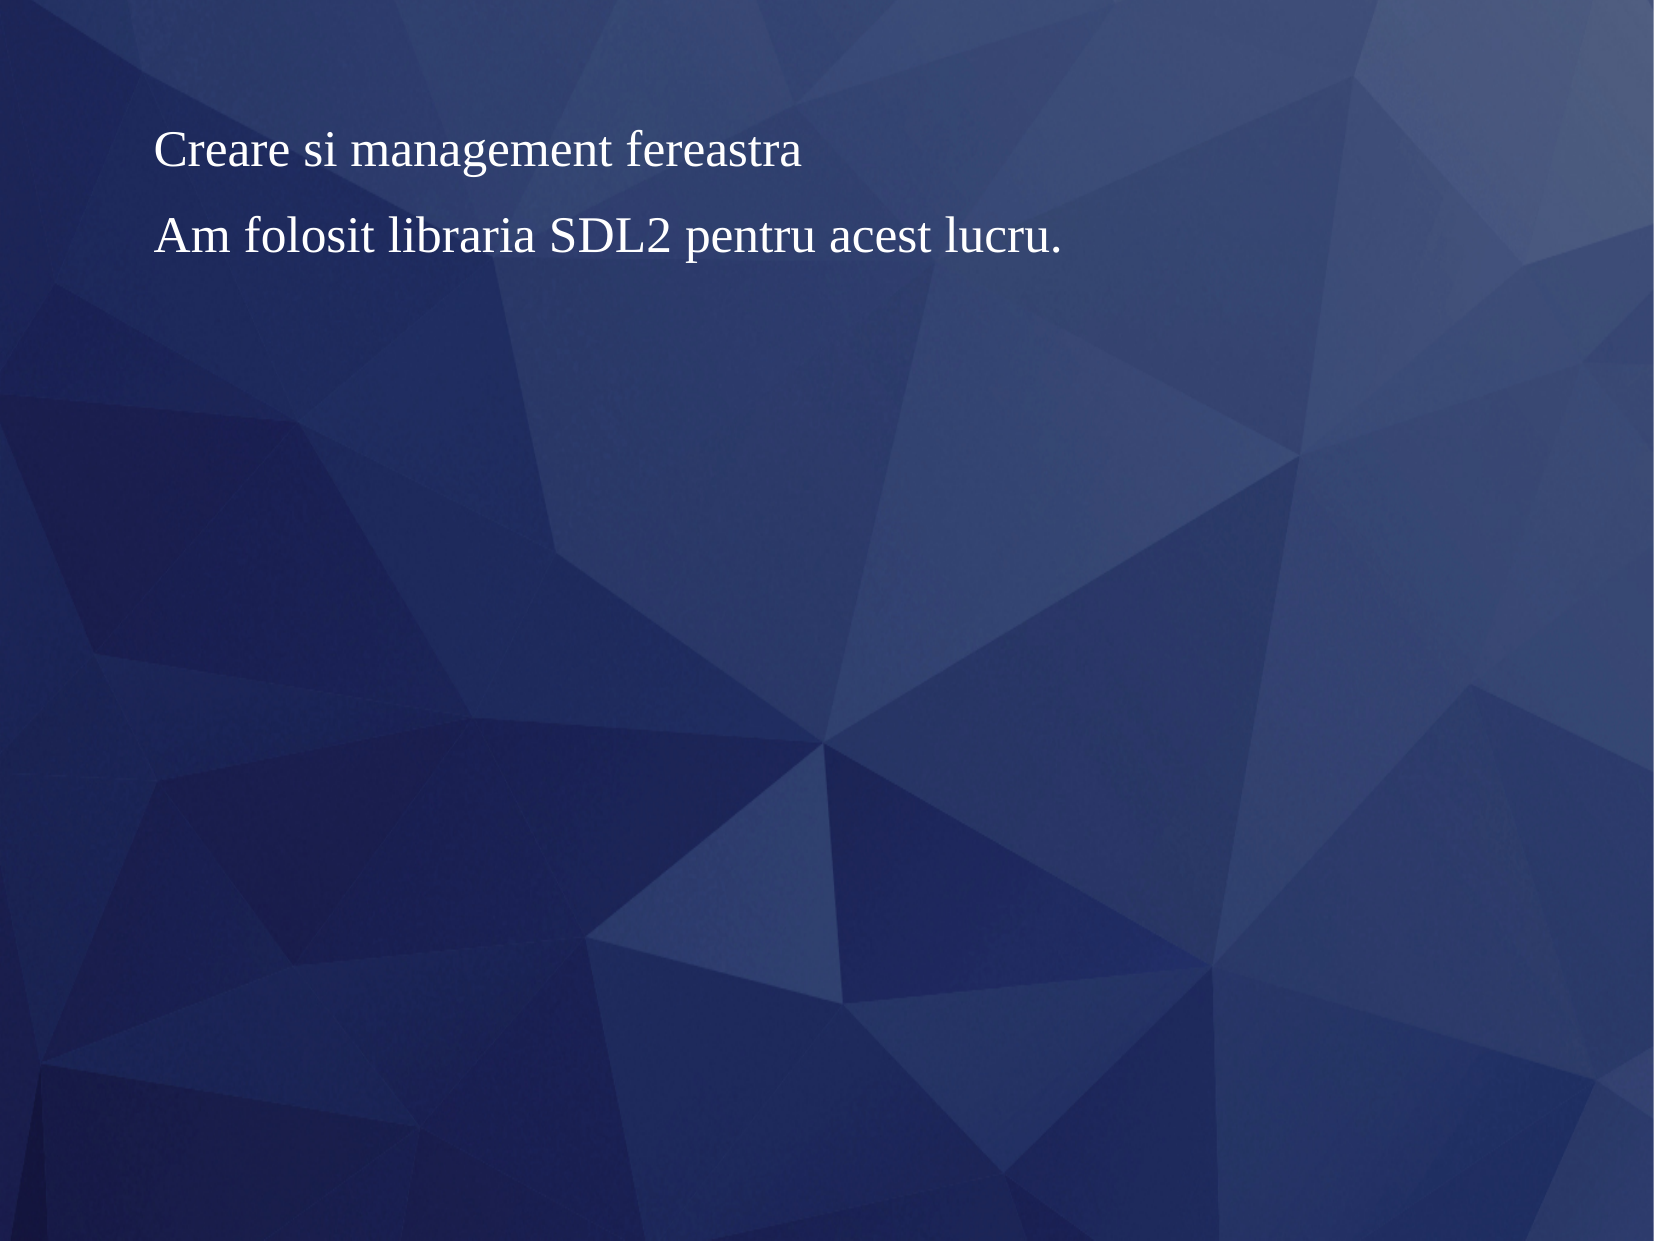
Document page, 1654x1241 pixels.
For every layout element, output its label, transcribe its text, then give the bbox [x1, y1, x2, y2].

list Creare si management fereastra Am folosit libraria SDL2 pentru acest lucru. [82, 120, 1571, 301]
picture [0, 0, 1654, 1241]
